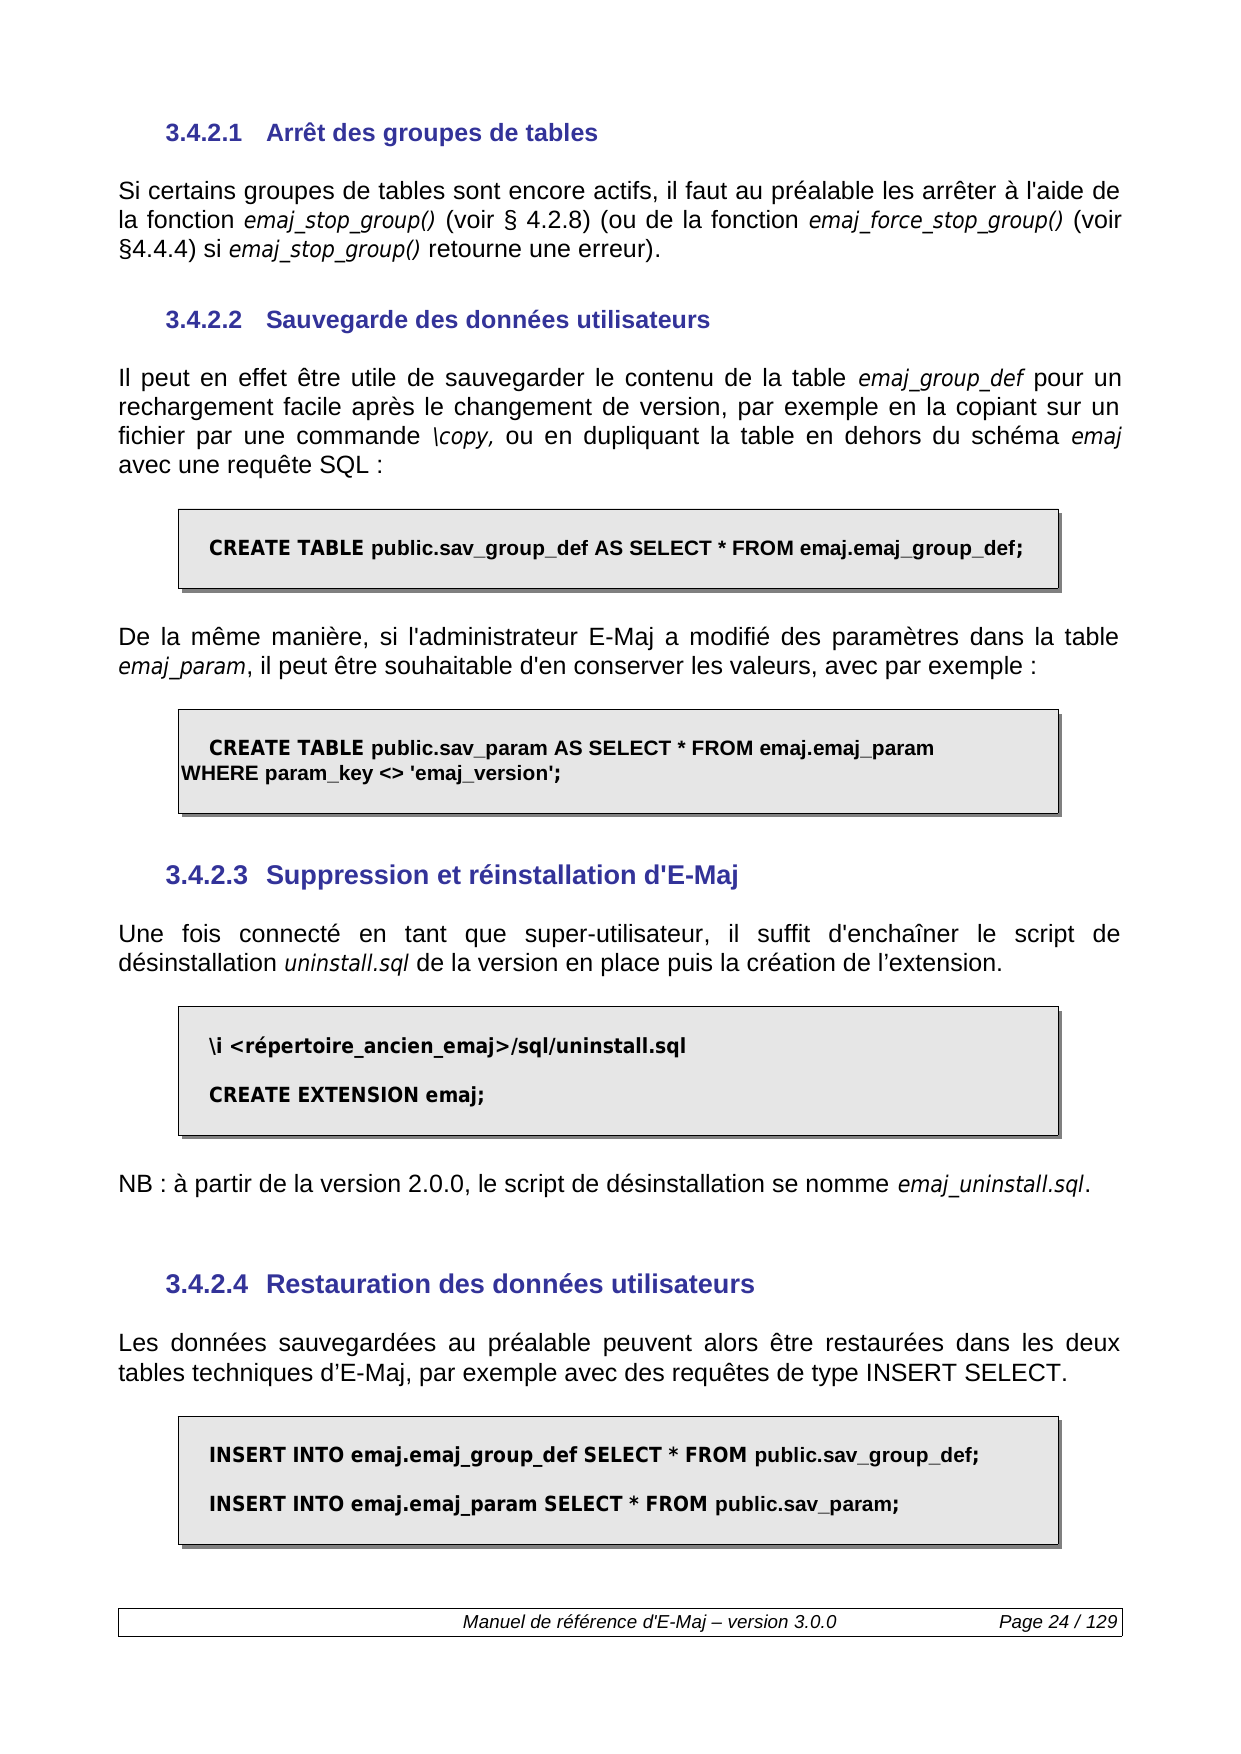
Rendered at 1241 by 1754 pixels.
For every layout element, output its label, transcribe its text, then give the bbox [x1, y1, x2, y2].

subtitle Suppression et réinstallation d'E-Maj [165, 859, 1122, 890]
text INSERT INTO emaj.emaj_group_def SELECT * FROM public.sav_group_def; [179, 1440, 1058, 1464]
text CREATE EXTENSION emaj; [179, 1080, 1058, 1104]
text CREATE TABLE public.sav_param AS SELECT * FROM emaj.emaj_param WHERE param_key <> 'emaj_version'; [179, 733, 1058, 782]
subtitle Arrêt des groupes de tables [165, 118, 1122, 147]
text Si certains groupes de tables sont encore actifs, il faut au préalable les arrêter à l'aide de la fonction emaj_stop_group() (voir § 4.2.8) (ou de la fonction emaj_force_stop_group() (voir §4.4.4) si emaj_stop_group() retourne une erreur). [118, 176, 1122, 263]
text NB : à partir de la version 2.0.0, le script de désinstallation se nomme emaj_uninstall.sql. [118, 1168, 1122, 1198]
text \i <répertoire_ancien_emaj>/sql/uninstall.sql [179, 1031, 1058, 1055]
text Les données sauvegardées au préalable peuvent alors être restaurées dans les deux tables techniques d’E-Maj, par exemple avec des requêtes de type INSERT SELECT. [118, 1328, 1122, 1386]
text CREATE TABLE public.sav_group_def AS SELECT * FROM emaj.emaj_group_def; [179, 533, 1058, 557]
subtitle Restauration des données utilisateurs [165, 1268, 1122, 1299]
text De la même manière, si l'administrateur E-Maj a modifié des paramètres dans la table emaj_param, il peut être souhaitable d'en conserver les valeurs, avec par exemple : [118, 622, 1122, 680]
text Une fois connecté en tant que super-utilisateur, il suffit d'enchaîner le script de désinstallation uninstall.sql de la version en place puis la création de l’extension. [118, 919, 1122, 977]
subtitle Sauvegarde des données utilisateurs [165, 305, 1122, 334]
text INSERT INTO emaj.emaj_param SELECT * FROM public.sav_param; [179, 1489, 1058, 1513]
text Il peut en effet être utile de sauvegarder le contenu de la table emaj_group_def pour un rechargement facile après le changement de version, par exemple en la copiant sur un fichier par une commande \copy, ou en dupliquant la table en dehors du schéma emaj avec une requête SQL : [118, 363, 1122, 479]
